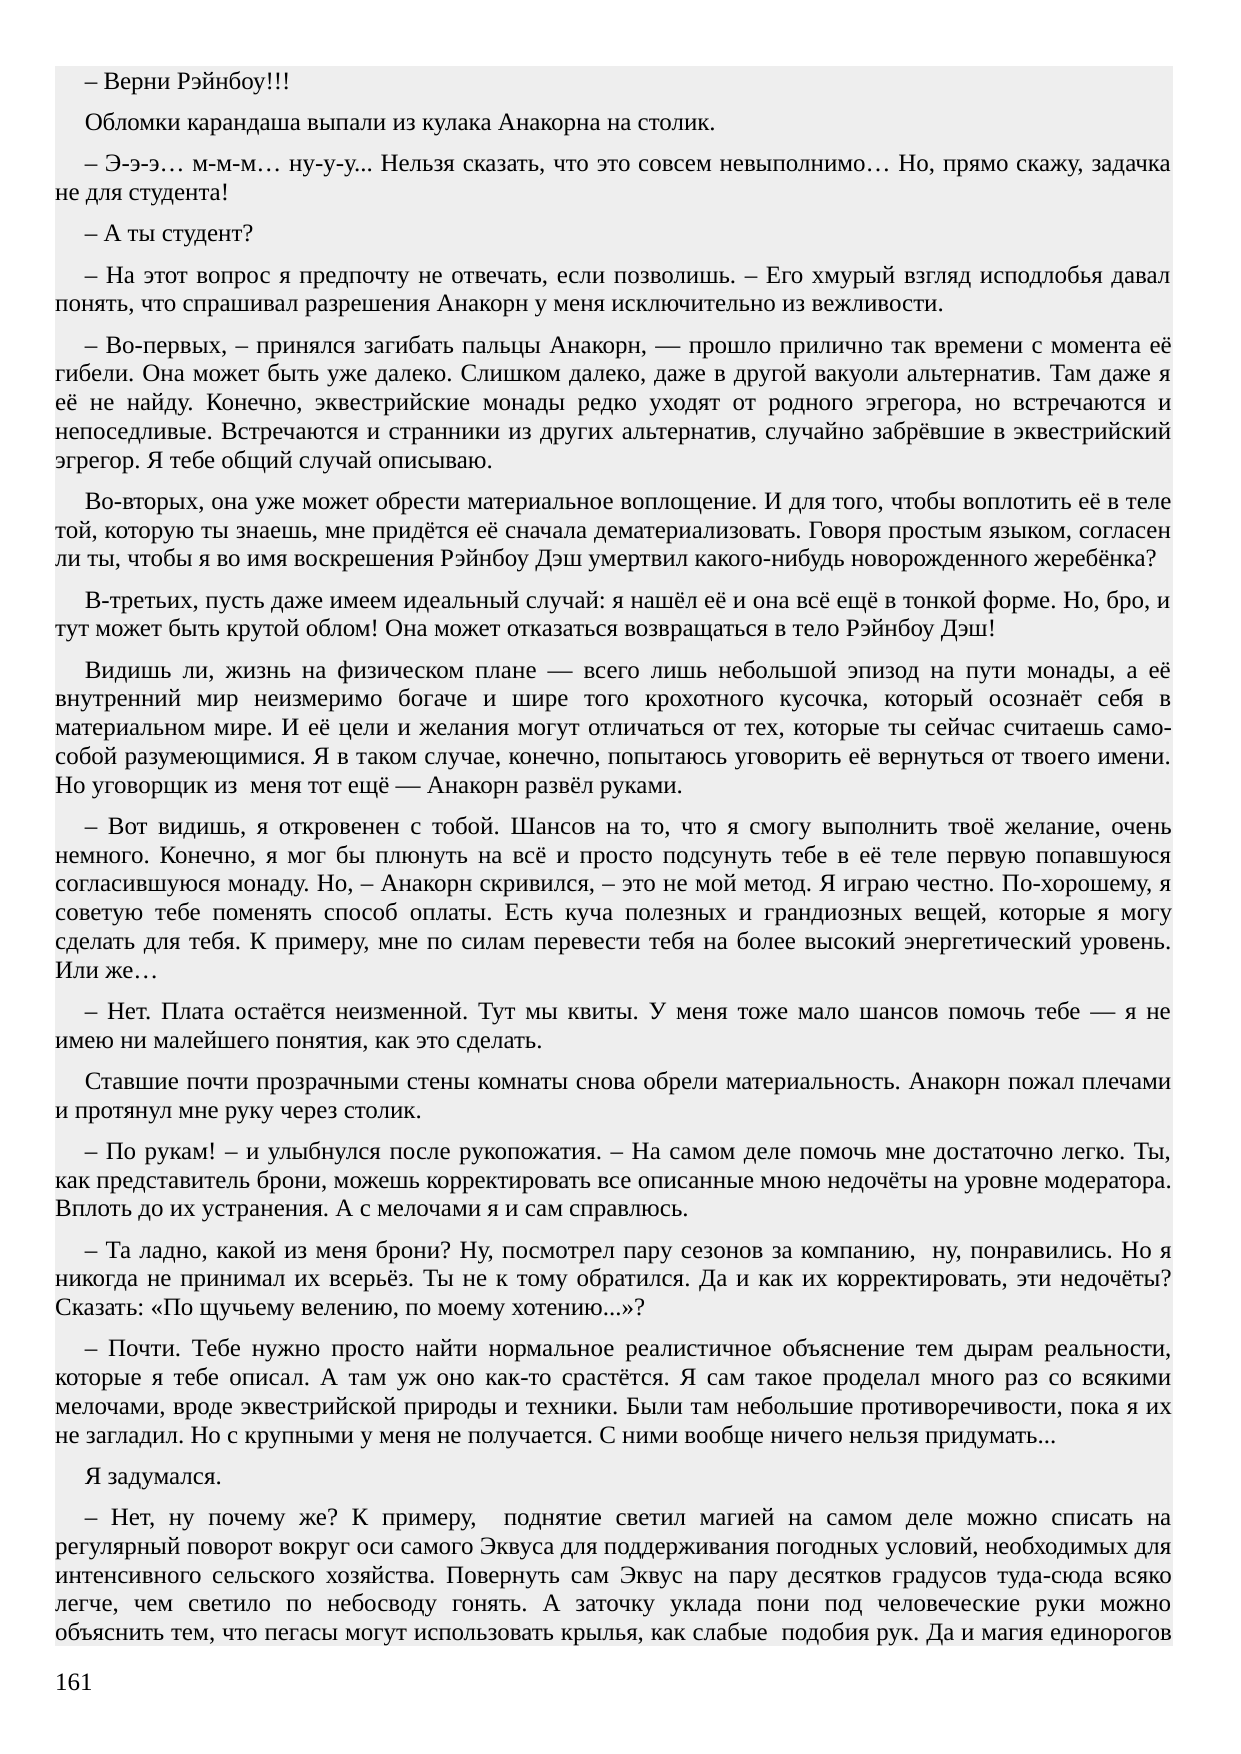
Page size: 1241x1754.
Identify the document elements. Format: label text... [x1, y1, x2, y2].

text – Почти. Тебе нужно просто найти нормальное реалистичное объяснение тем дырам реальности, которые я тебе описал. А там уж оно как-то срастётся. Я сам такое проделал много раз со всякими мелочами, вроде эквестрийской природы и техники. Были там небольшие противоречивости, пока я их не загладил. Но с крупными у меня не получается. С ними вообще ничего нельзя придумать... [55, 1333, 1173, 1448]
text Ставшие почти прозрачными стены комнаты снова обрели материальность. Анакорн пожал плечами и протянул мне руку через столик. [55, 1066, 1173, 1123]
text – На этот вопрос я предпочту не отвечать, если позволишь. – Его хмурый взгляд исподлобья давал понять, что спрашивал разрешения Анакорн у меня исключительно из вежливости. [55, 260, 1173, 317]
text В-третьих, пусть даже имеем идеальный случай: я нашёл её и она всё ещё в тонкой форме. Но, бро, и тут может быть крутой облом! Она может отказаться возвращаться в тело Рэйнбоу Дэш! [55, 585, 1173, 642]
text – Э-э-э… м-м-м… ну-у-у... Нельзя сказать, что это совсем невыполнимо… Но, прямо скажу, задачка не для студента! [55, 148, 1173, 206]
text – По рукам! – и улыбнулся после рукопожатия. – На самом деле помочь мне достаточно легко. Ты, как представитель брони, можешь корректировать все описанные мною недочёты на уровне модератора. Вплоть до их устранения. А с мелочами я и сам справлюсь. [55, 1136, 1173, 1222]
text – А ты студент? [55, 218, 1173, 247]
text Видишь ли, жизнь на физическом плане — всего лишь небольшой эпизод на пути монады, а её внутренний мир неизмеримо богаче и шире того крохотного кусочка, который осознаёт себя в материальном мире. И её цели и желания могут отличаться от тех, которые ты сейчас считаешь само-собой разумеющимися. Я в таком случае, конечно, попытаюсь уговорить её вернуться от твоего имени. Но уговорщик из меня тот ещё — Анакорн развёл руками. [55, 655, 1173, 798]
text – Нет, ну почему же? К примеру, поднятие светил магией на самом деле можно списать на регулярный поворот вокруг оси самого Эквуса для поддерживания погодных условий, необходимых для интенсивного сельского хозяйства. Повернуть сам Эквус на пару десятков градусов туда-сюда всяко легче, чем светило по небосводу гонять. А заточку уклада пони под человеческие руки можно объяснить тем, что пегасы могут использовать крылья, как слабые подобия рук. Да и магия единорогов [55, 1502, 1173, 1646]
text Я задумался. [55, 1461, 1173, 1490]
text – Та ладно, какой из меня брони? Ну, посмотрел пару сезонов за компанию, ну, понравились. Но я никогда не принимал их всерьёз. Ты не к тому обратился. Да и как их корректировать, эти недочёты? Сказать: «По щучьему велению, по моему хотению...»? [55, 1235, 1173, 1321]
text Во-вторых, она уже может обрести материальное воплощение. И для того, чтобы воплотить её в теле той, которую ты знаешь, мне придётся её сначала дематериализовать. Говоря простым языком, согласен ли ты, чтобы я во имя воскрешения Рэйнбоу Дэш умертвил какого-нибудь новорожденного жеребёнка? [55, 486, 1173, 572]
text – Нет. Плата остаётся неизменной. Тут мы квиты. У меня тоже мало шансов помочь тебе — я не имею ни малейшего понятия, как это сделать. [55, 996, 1173, 1053]
text – Вот видишь, я откровенен с тобой. Шансов на то, что я смогу выполнить твоё желание, очень немного. Конечно, я мог бы плюнуть на всё и просто подсунуть тебе в её теле первую попавшуюся согласившуюся монаду. Но, – Анакорн скривился, – это не мой метод. Я играю честно. По-хорошему, я советую тебе поменять способ оплаты. Есть куча полезных и грандиозных вещей, которые я могу сделать для тебя. К примеру, мне по силам перевести тебя на более высокий энергетический уровень. Или же… [55, 811, 1173, 983]
text – Верни Рэйнбоу!!! [55, 66, 1173, 95]
text – Во-первых, – принялся загибать пальцы Анакорн, — прошло прилично так времени с момента её гибели. Она может быть уже далеко. Слишком далеко, даже в другой вакуоли альтернатив. Там даже я её не найду. Конечно, эквестрийские монады редко уходят от родного эгрегора, но встречаются и непоседливые. Встречаются и странники из других альтернатив, случайно забрёвшие в эквестрийский эгрегор. Я тебе общий случай описываю. [55, 330, 1173, 473]
text Обломки карандаша выпали из кулака Анакорна на столик. [55, 107, 1173, 136]
